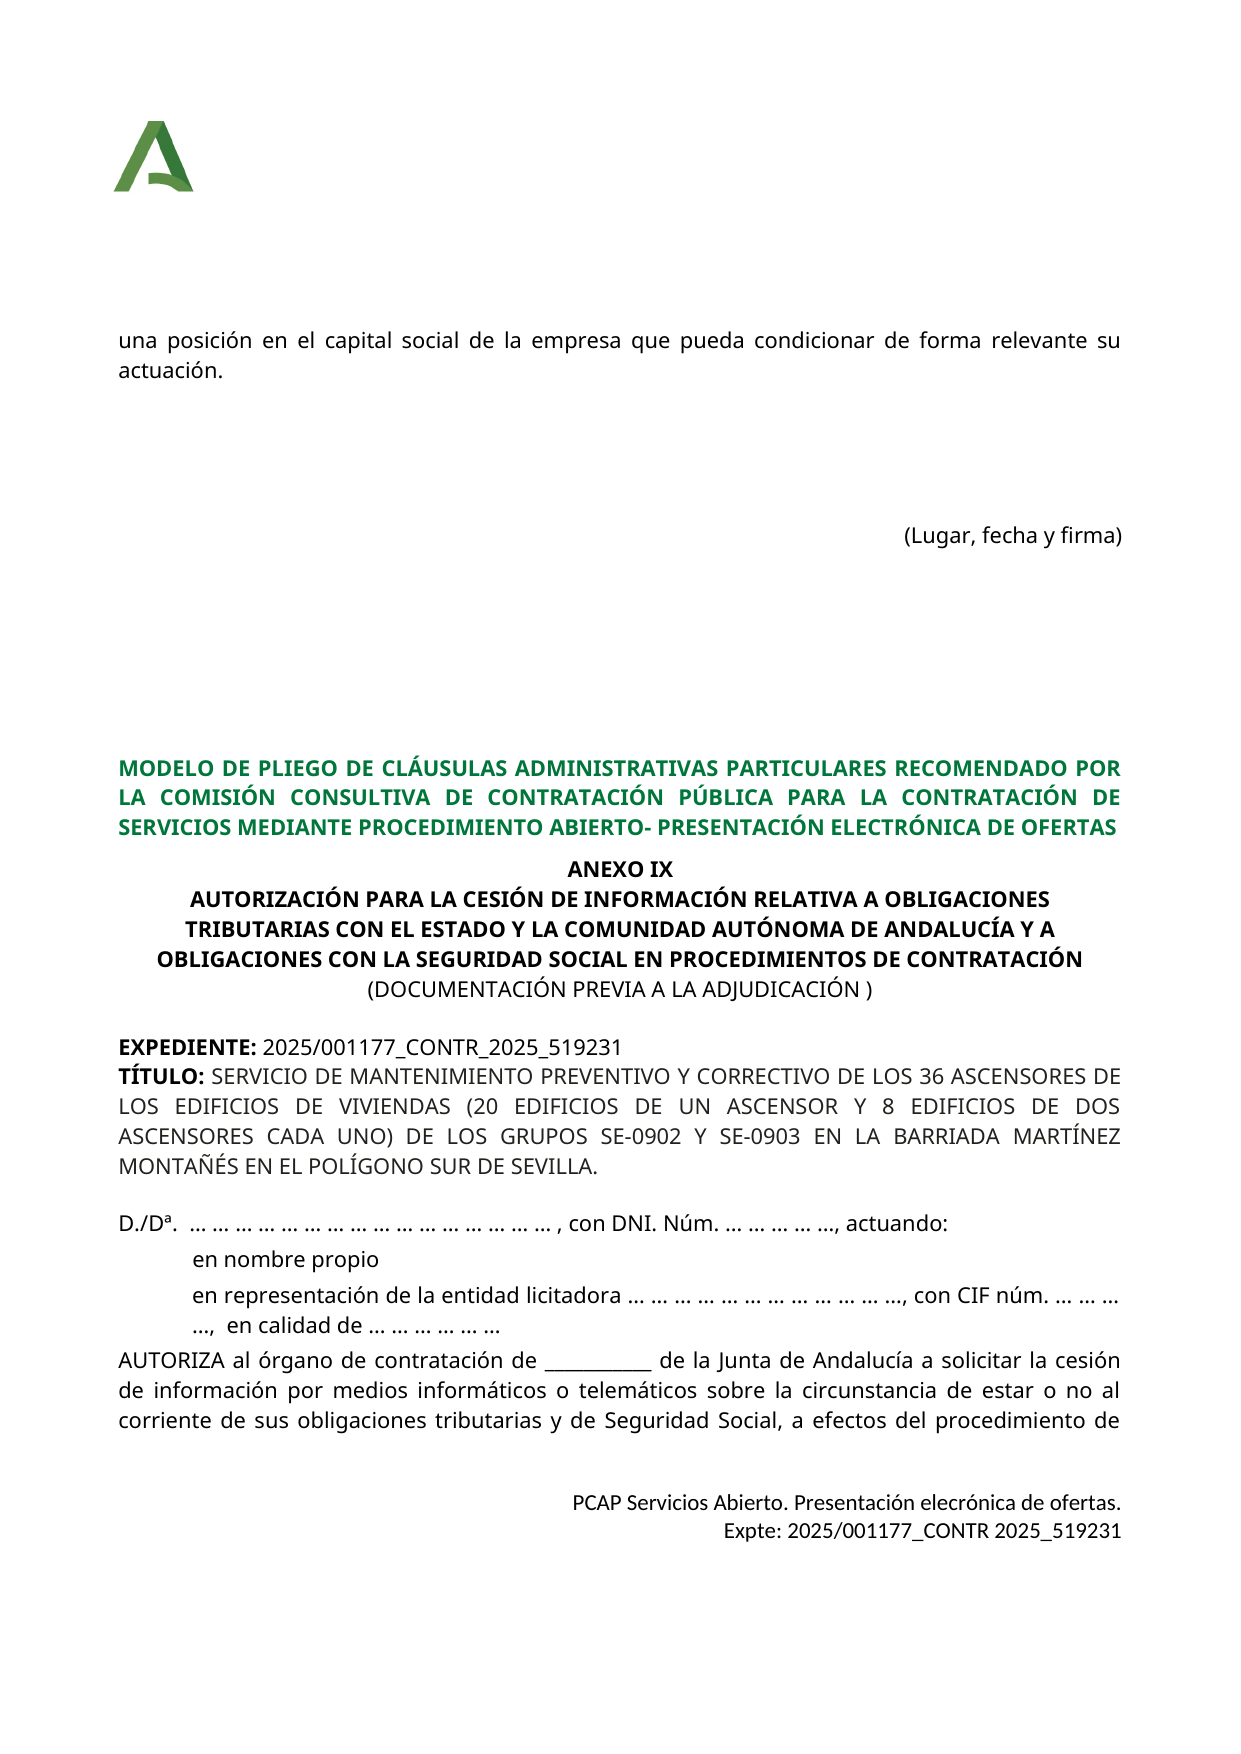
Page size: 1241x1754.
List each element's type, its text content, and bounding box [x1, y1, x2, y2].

text MODELO DE PLIEGO DE CLÁUSULAS ADMINISTRATIVAS PARTICULARES RECOMENDADO POR LA COMISIÓN CONSULTIVA DE CONTRATACIÓN PÚBLICA PARA LA CONTRATACIÓN DE SERVICIOS MEDIANTE PROCEDIMIENTO ABIERTO- PRESENTACIÓN ELECTRÓNICA DE OFERTAS [118, 753, 1122, 842]
text (Lugar, fecha y firma) [118, 520, 1122, 550]
picture [109, 116, 198, 196]
text (DOCUMENTACIÓN PREVIA A LA ADJUDICACIÓN ) [118, 974, 1122, 1003]
text AUTORIZACIÓN PARA LA CESIÓN DE INFORMACIÓN RELATIVA A OBLIGACIONES TRIBUTARIAS CON EL ESTADO Y LA COMUNIDAD AUTÓNOMA DE ANDALUCÍA Y A OBLIGACIONES CON LA SEGURIDAD SOCIAL EN PROCEDIMIENTOS DE CONTRATACIÓN [118, 884, 1122, 974]
text en nombre propio [192, 1244, 1122, 1274]
text en representación de la entidad licitadora … … … … … … … … … … … …, con CIF núm. … … … …, en calidad de … … … … … … [192, 1280, 1122, 1339]
text EXPEDIENTE: 2025/001177_CONTR_2025_519231 [118, 1031, 1122, 1061]
text ANEXO IX [118, 854, 1122, 884]
text AUTORIZA al órgano de contratación de ___________ de la Junta de Andalucía a solicitar la cesión de información por medios informáticos o telemáticos sobre la circunstancia de estar o no al corriente de sus obligaciones tributarias y de Seguridad Social, a efectos del procedimiento de [118, 1345, 1122, 1435]
text D./Dª. … … … … … … … … … … … … … … … … , con DNI. Núm. … … … … …, actuando: [118, 1208, 1122, 1238]
text TÍTULO: SERVICIO DE MANTENIMIENTO PREVENTIVO Y CORRECTIVO DE LOS 36 ASCENSORES DE LOS EDIFICIOS DE VIVIENDAS (20 EDIFICIOS DE UN ASCENSOR Y 8 EDIFICIOS DE DOS ASCENSORES CADA UNO) DE LOS GRUPOS SE-0902 Y SE-0903 EN LA BARRIADA MARTÍNEZ MONTAÑÉS EN EL POLÍGONO SUR DE SEVILLA. [118, 1061, 1122, 1180]
text una posición en el capital social de la empresa que pueda condicionar de forma relevante su actuación. [118, 325, 1122, 384]
